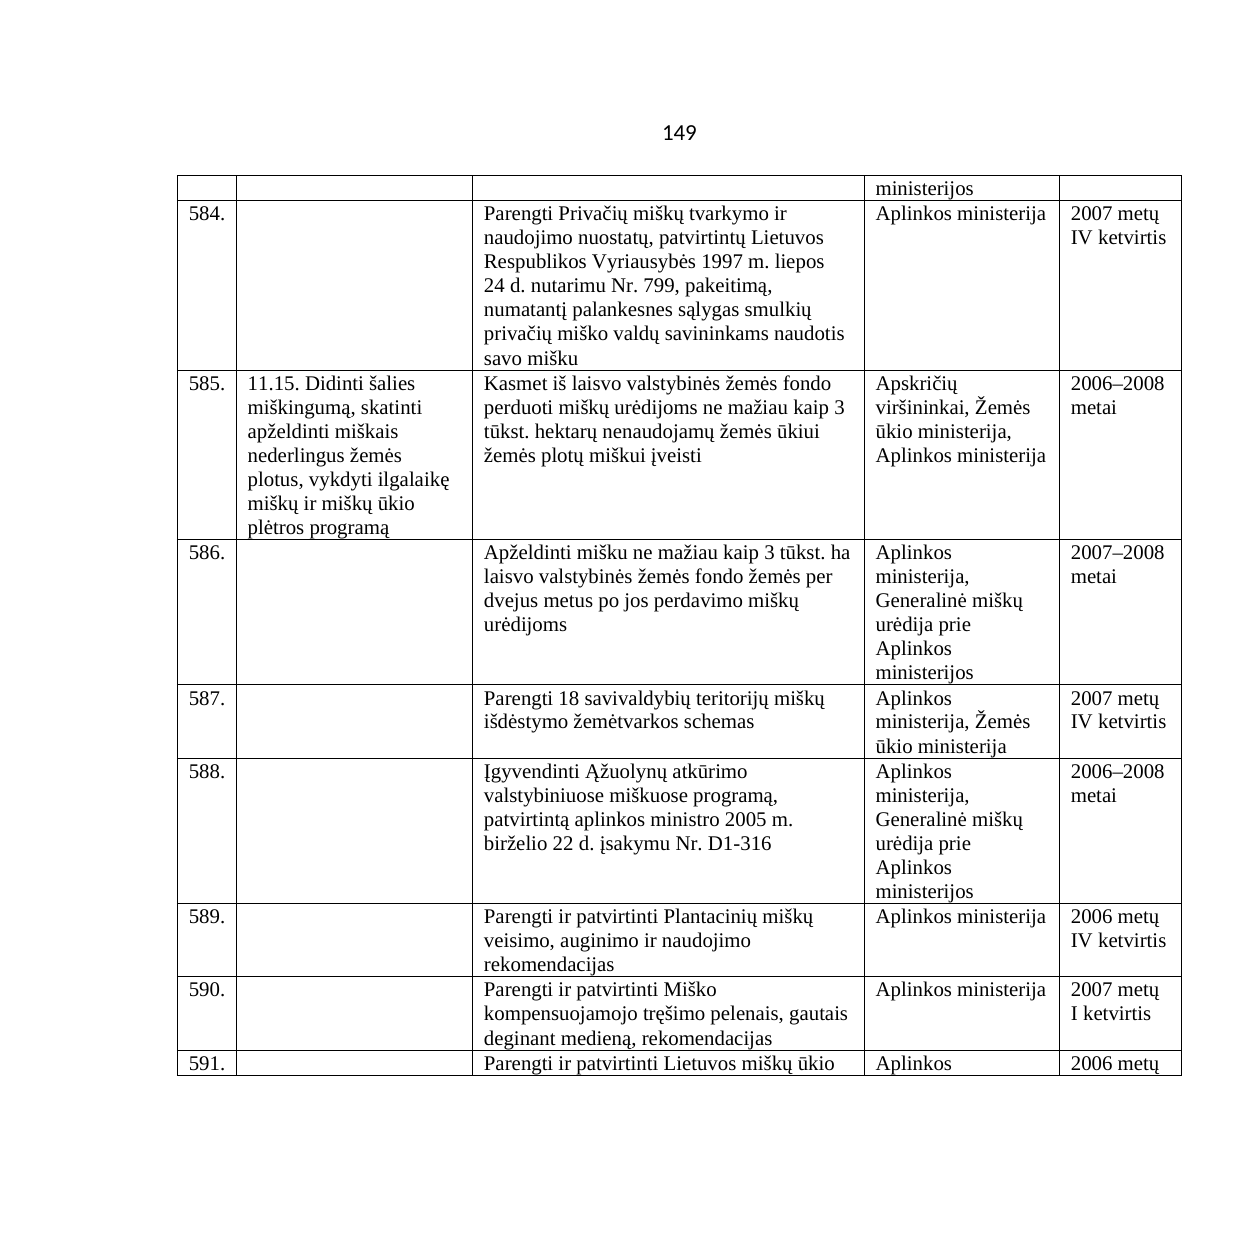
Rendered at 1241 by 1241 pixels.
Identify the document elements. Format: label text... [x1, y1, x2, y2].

table_cell Aplinkos ministerija, Žemės ūkio ministerija [865, 685, 1059, 758]
table_cell 589. [178, 904, 236, 976]
table_cell [237, 540, 472, 684]
table_cell [237, 1051, 472, 1074]
table_cell Įgyvendinti Ąžuolynų atkūrimo valstybiniuose miškuose programą, patvirtintą aplinkos ministro 2005 m. birželio 22 d. įsakymu Nr. D1-316 [473, 759, 864, 903]
table_cell Parengti ir patvirtinti Lietuvos miškų ūkio [473, 1051, 864, 1074]
table_cell Kasmet iš laisvo valstybinės žemės fondo perduoti miškų urėdijoms ne mažiau kaip 3 tūkst. hektarų nenaudojamų žemės ūkiui žemės plotų miškui įveisti [473, 371, 864, 539]
table_cell 11.15. Didinti šalies miškingumą, skatinti apželdinti miškais nederlingus žemės plotus, vykdyti ilgalaikę miškų ir miškų ūkio plėtros programą [237, 371, 472, 539]
table_cell [178, 176, 236, 200]
table_cell Aplinkos ministerija, Generalinė miškų urėdija prie Aplinkos ministerijos [865, 759, 1059, 903]
table_cell 590. [178, 977, 236, 1049]
table_cell 2006 metų IV ketvirtis [1060, 904, 1181, 976]
table_cell 586. [178, 540, 236, 684]
table_cell 2007 metų IV ketvirtis [1060, 201, 1181, 369]
table_cell Parengti 18 savivaldybių teritorijų miškų išdėstymo žemėtvarkos schemas [473, 685, 864, 758]
table_cell Parengti Privačių miškų tvarkymo ir naudojimo nuostatų, patvirtintų Lietuvos Respublikos Vyriausybės 1997 m. liepos 24 d. nutarimu Nr. 799, pakeitimą, numatantį palankesnes sąlygas smulkių privačių miško valdų savininkams naudotis savo mišku [473, 201, 864, 369]
table_cell 2006–2008 metai [1060, 371, 1181, 539]
table_cell 2007 metų IV ketvirtis [1060, 685, 1181, 758]
table_cell 2006 metų [1060, 1051, 1181, 1074]
table_cell [237, 904, 472, 976]
table_cell 588. [178, 759, 236, 903]
table_cell Parengti ir patvirtinti Plantacinių miškų veisimo, auginimo ir naudojimo rekomendacijas [473, 904, 864, 976]
table_cell [473, 176, 864, 200]
table_cell 587. [178, 685, 236, 758]
table_cell Aplinkos [865, 1051, 1059, 1074]
table_cell Aplinkos ministerija [865, 904, 1059, 976]
table_cell 2007–2008 metai [1060, 540, 1181, 684]
table_cell [237, 176, 472, 200]
table_cell 2006–2008 metai [1060, 759, 1181, 903]
table_cell 585. [178, 371, 236, 539]
table_cell 2007 metų I ketvirtis [1060, 977, 1181, 1049]
table_cell [237, 685, 472, 758]
table_cell [237, 759, 472, 903]
table_cell ministerijos [865, 176, 1059, 200]
table_cell 584. [178, 201, 236, 369]
table_cell Aplinkos ministerija [865, 201, 1059, 369]
table_cell Parengti ir patvirtinti Miško kompensuojamojo tręšimo pelenais, gautais deginant medieną, rekomendacijas [473, 977, 864, 1049]
table_cell [237, 201, 472, 369]
table_cell Apskričių viršininkai, Žemės ūkio ministerija, Aplinkos ministerija [865, 371, 1059, 539]
table_cell Aplinkos ministerija, Generalinė miškų urėdija prie Aplinkos ministerijos [865, 540, 1059, 684]
table_cell [237, 977, 472, 1049]
table_cell Apželdinti mišku ne mažiau kaip 3 tūkst. ha laisvo valstybinės žemės fondo žemės per dvejus metus po jos perdavimo miškų urėdijoms [473, 540, 864, 684]
table_cell [1060, 176, 1181, 200]
table_cell Aplinkos ministerija [865, 977, 1059, 1049]
table_cell 591. [178, 1051, 236, 1074]
